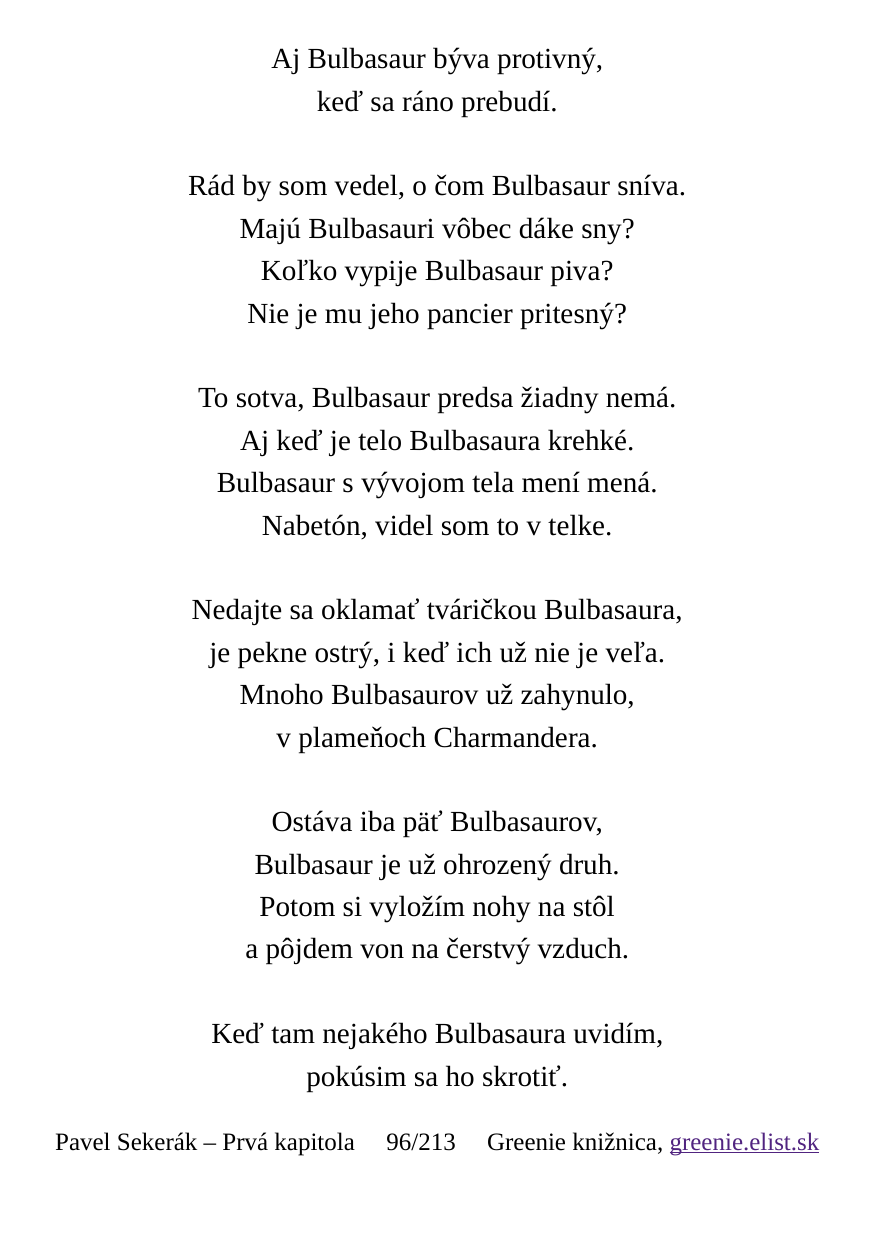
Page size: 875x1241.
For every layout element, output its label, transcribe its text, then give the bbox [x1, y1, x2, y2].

text Aj keď je telo Bulbasaura krehké. [41, 423, 833, 456]
text Aj Bulbasaur býva protivný, [41, 41, 833, 75]
text Keď tam nejakého Bulbasaura uvidím, [41, 1016, 833, 1050]
text Majú Bulbasauri vôbec dáke sny? [41, 211, 833, 244]
text v plameňoch Charmandera. [41, 720, 833, 753]
text Mnoho Bulbasaurov už zahynulo, [41, 677, 833, 711]
text Potom si vyložím nohy na stôl [41, 889, 833, 923]
text Nabetón, videl som to v telke. [41, 508, 833, 541]
text Koľko vypije Bulbasaur piva? [41, 253, 833, 287]
text Rád by som vedel, o čom Bulbasaur sníva. [41, 168, 833, 202]
text a pôjdem von na čerstvý vzduch. [41, 932, 833, 965]
text keď sa ráno prebudí. [41, 84, 833, 117]
text Nie je mu jeho pancier pritesný? [41, 296, 833, 329]
text To sotva, Bulbasaur predsa žiadny nemá. [41, 381, 833, 414]
text Bulbasaur je už ohrozený druh. [41, 847, 833, 880]
text Bulbasaur s vývojom tela mení mená. [41, 465, 833, 499]
text Nedajte sa oklamať tváričkou Bulbasaura, [41, 592, 833, 626]
text Ostáva iba päť Bulbasaurov, [41, 804, 833, 838]
text pokúsim sa ho skrotiť. [41, 1059, 833, 1092]
text je pekne ostrý, i keď ich už nie je veľa. [41, 635, 833, 668]
